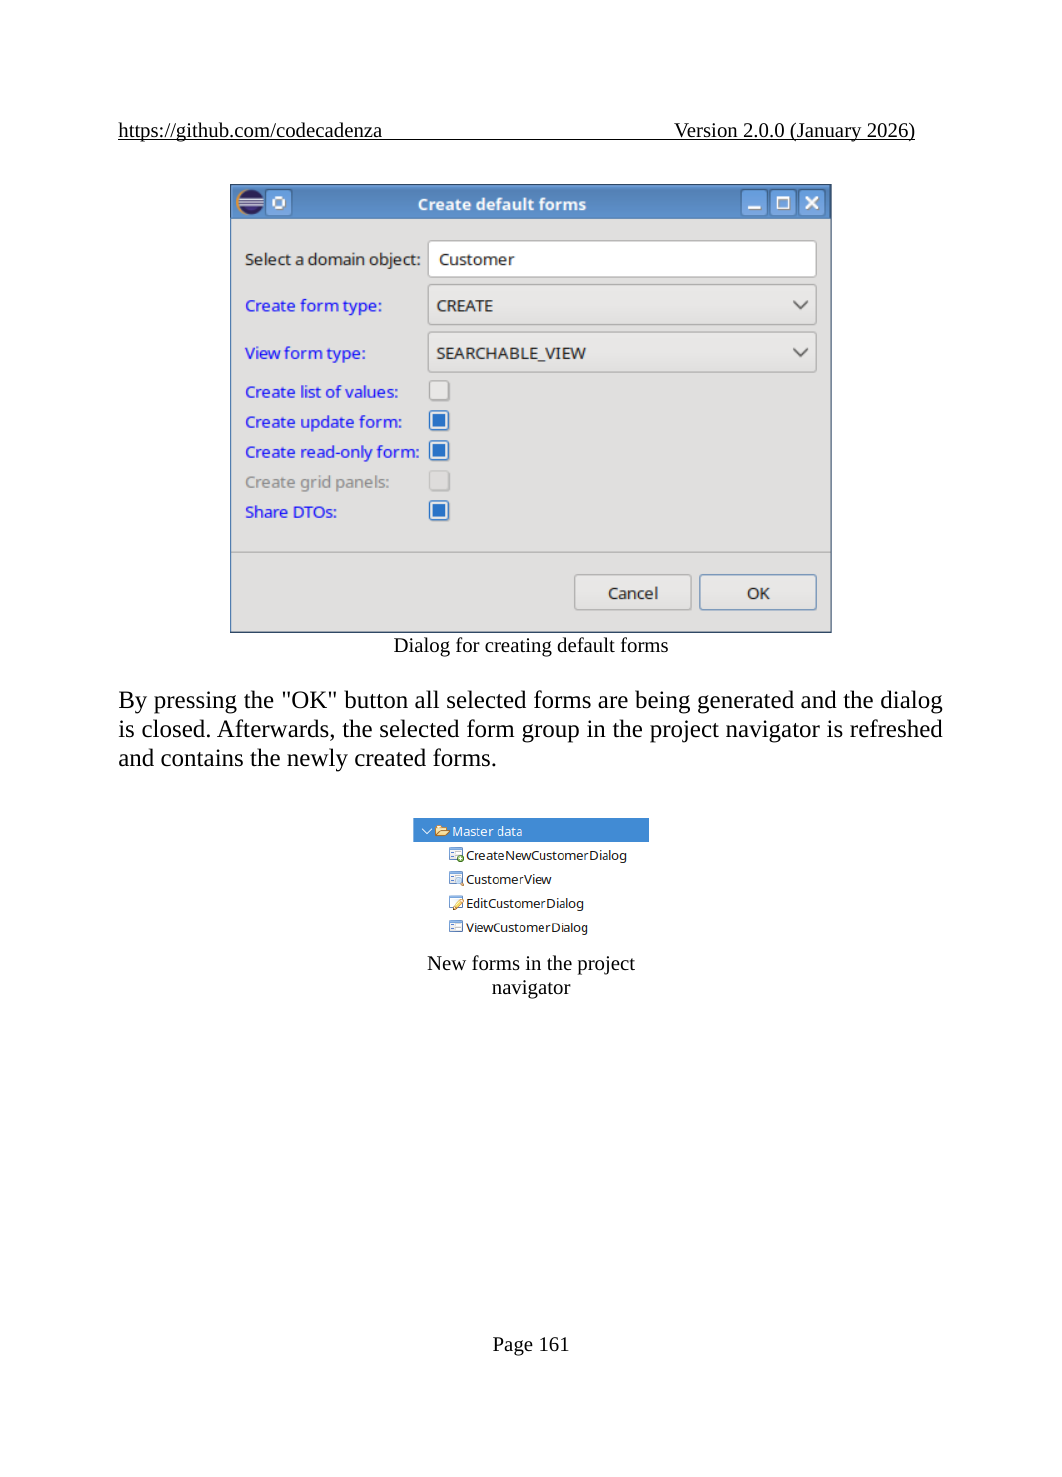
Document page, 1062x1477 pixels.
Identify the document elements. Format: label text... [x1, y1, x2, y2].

text Dialog for creating default forms [230, 633, 832, 657]
picture [413, 813, 649, 951]
text By pressing the "OK" button all selected forms are being generated and the dialog is closed. Afterwards, the selected form group in the project navigator is refreshed and contains the newly created forms. [118, 686, 944, 772]
picture [230, 184, 832, 633]
text New forms in the project navigator [413, 951, 649, 999]
